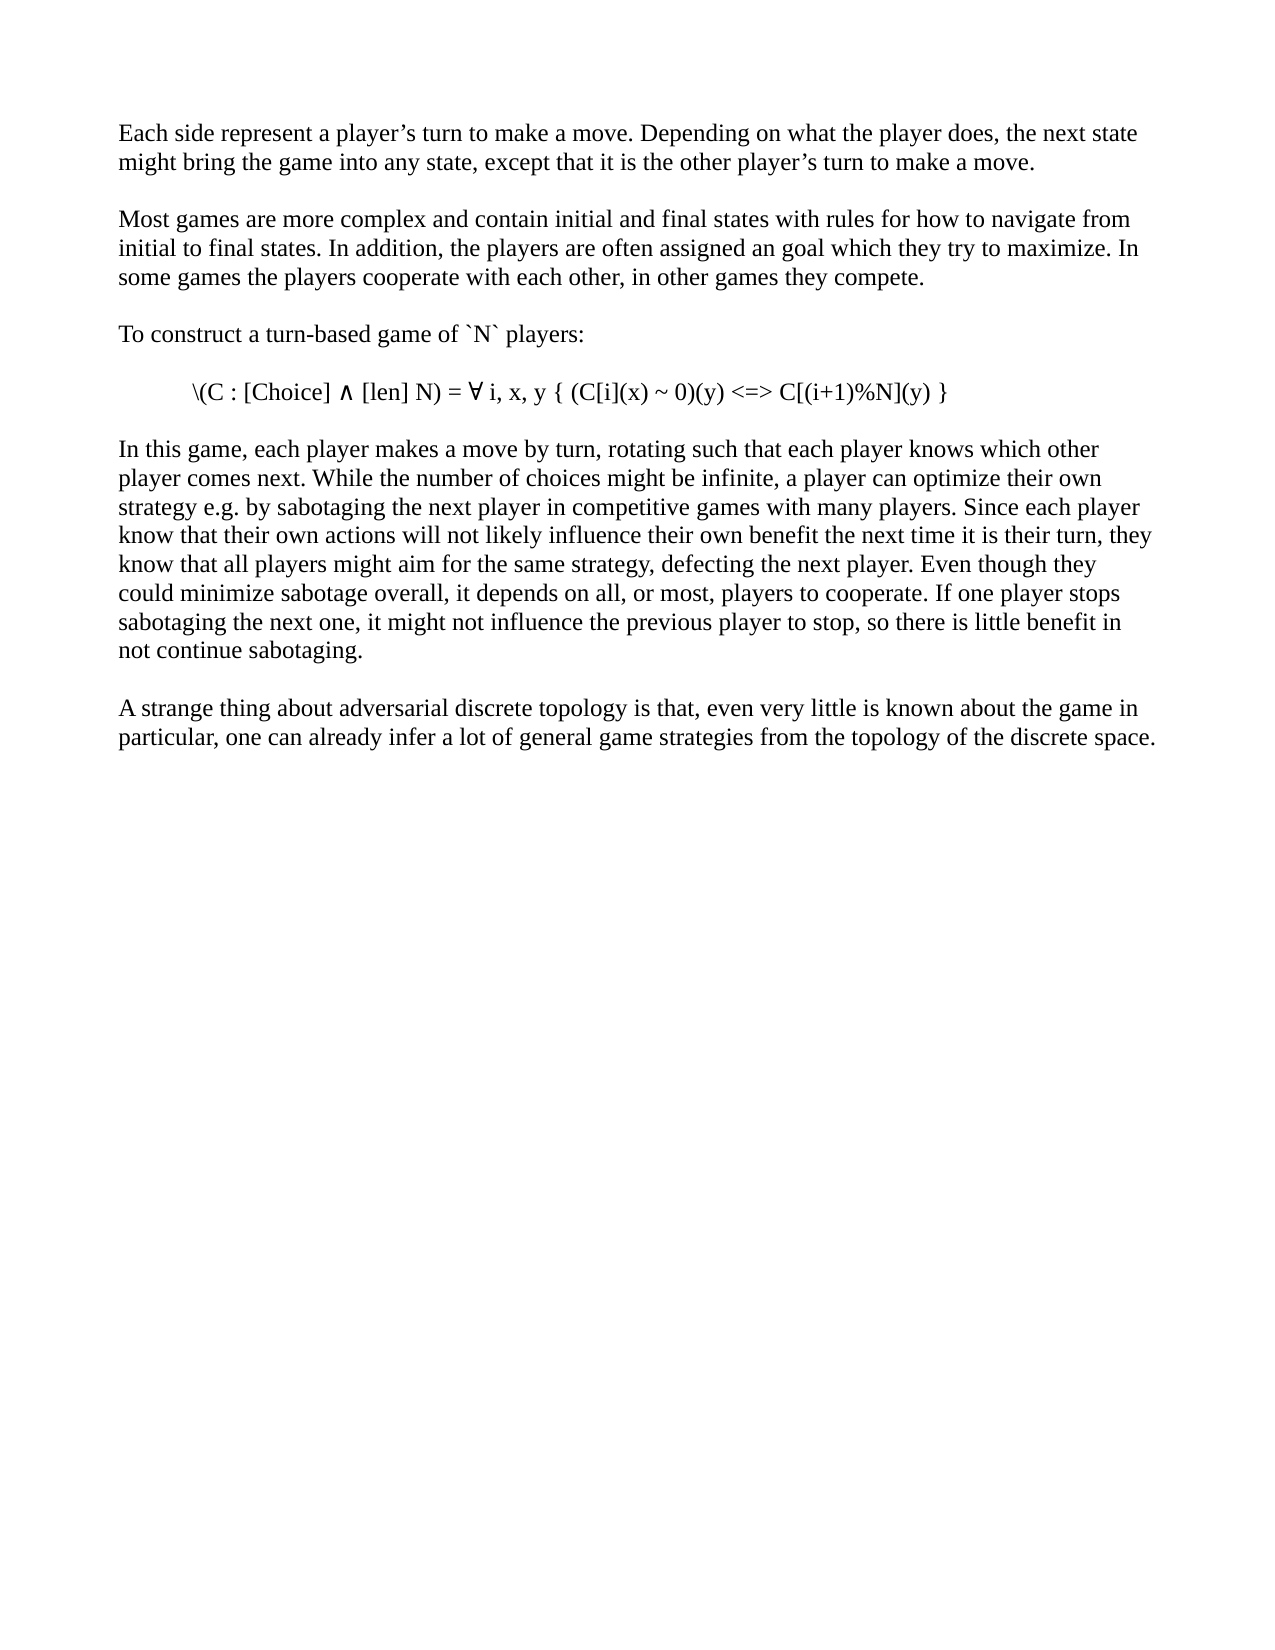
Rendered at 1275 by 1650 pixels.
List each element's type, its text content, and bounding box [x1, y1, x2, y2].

text Each side represent a player’s turn to make a move. Depending on what the player does, the next state might bring the game into any state, except that it is the other player’s turn to make a move. [118, 118, 1157, 176]
text \(C : [Choice] ∧ [len] N) = ∀ i, x, y { (C[i](x) ~ 0)(y) <=> C[(i+1)%N](y) } [118, 377, 1157, 406]
text To construct a turn-based game of `N` players: [118, 319, 1157, 348]
text Most games are more complex and contain initial and final states with rules for how to navigate from initial to final states. In addition, the players are often assigned an goal which they try to maximize. In some games the players cooperate with each other, in other games they compete. [118, 204, 1157, 291]
text A strange thing about adversarial discrete topology is that, even very little is known about the game in particular, one can already infer a lot of general game strategies from the topology of the discrete space. [118, 693, 1157, 751]
text In this game, each player makes a move by turn, rotating such that each player knows which other player comes next. While the number of choices might be infinite, a player can optimize their own strategy e.g. by sabotaging the next player in competitive games with many players. Since each player know that their own actions will not likely influence their own benefit the next time it is their turn, they know that all players might aim for the same strategy, defecting the next player. Even though they could minimize sabotage overall, it depends on all, or most, players to cooperate. If one player stops sabotaging the next one, it might not influence the previous player to stop, so there is little benefit in not continue sabotaging. [118, 434, 1157, 664]
